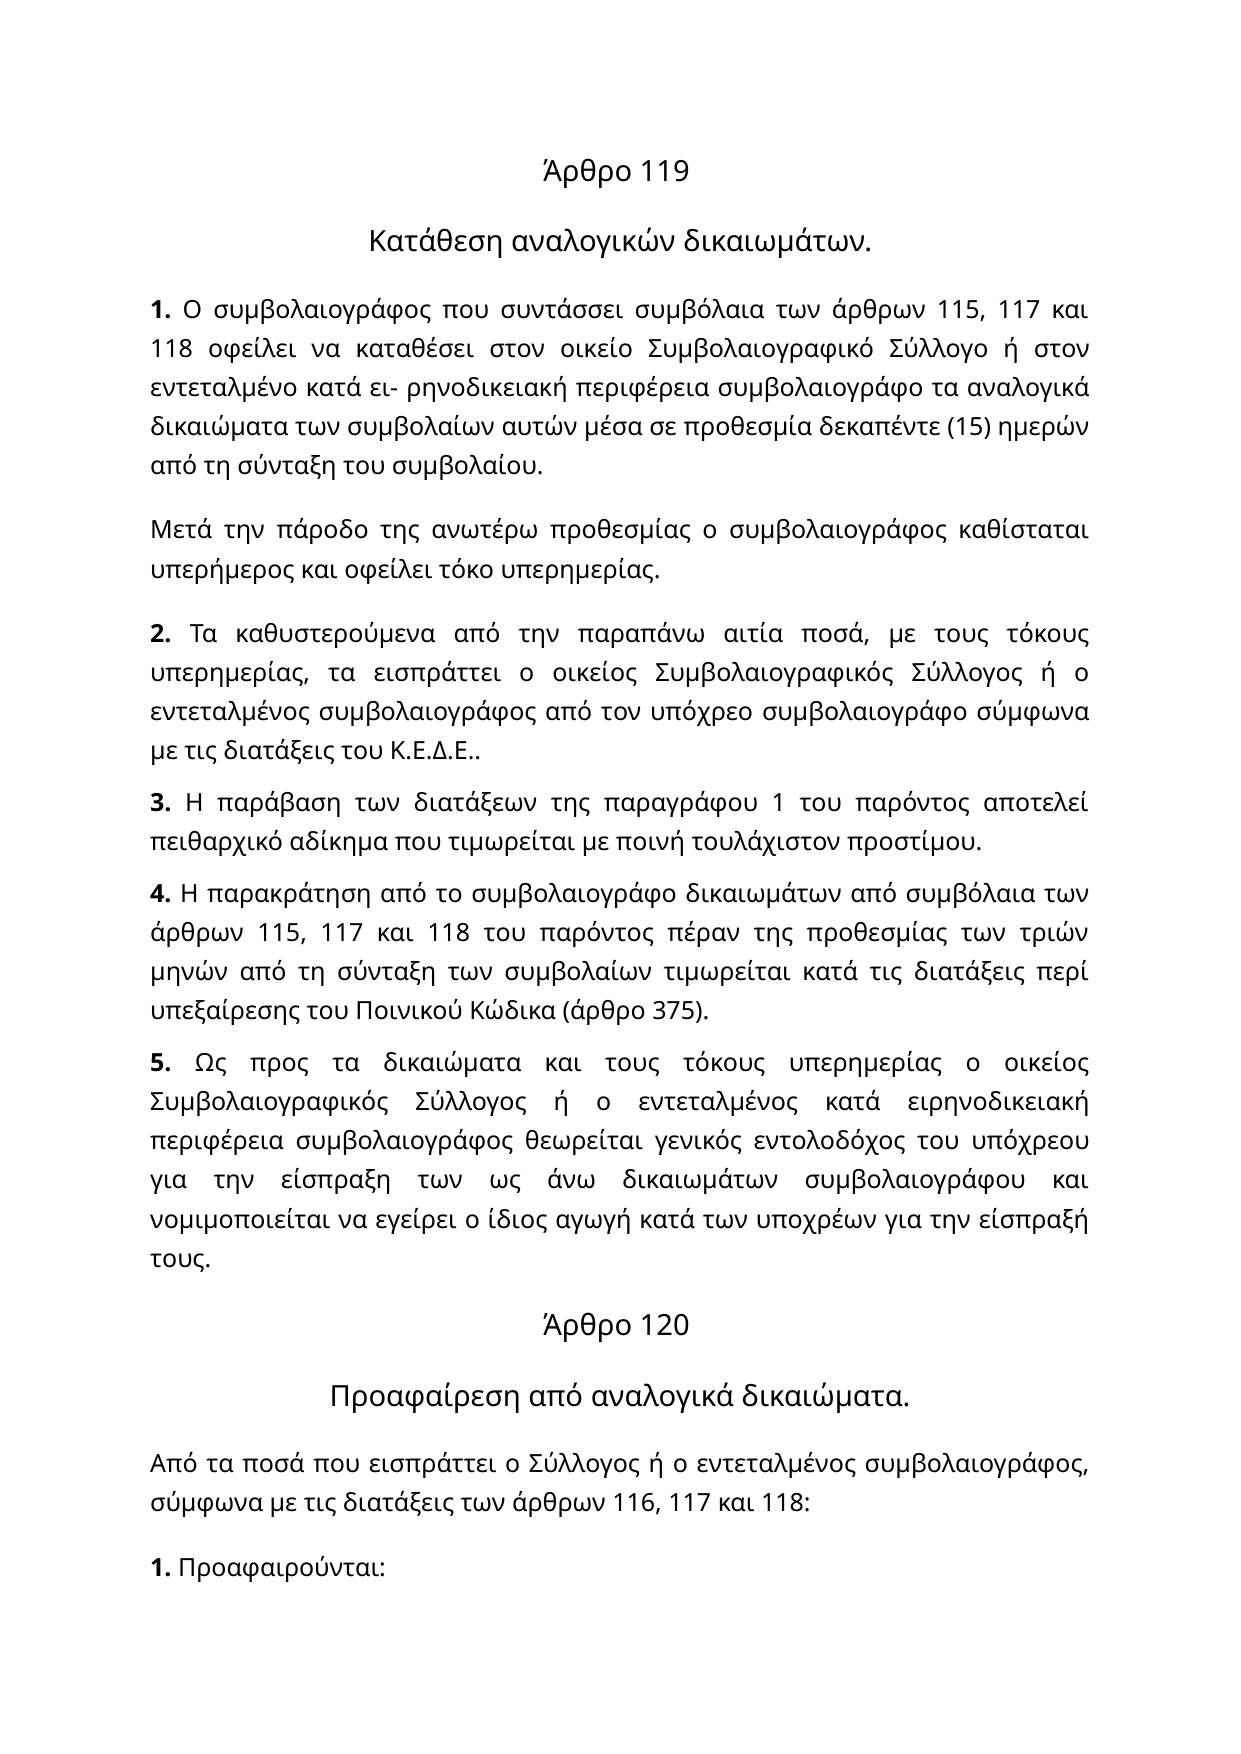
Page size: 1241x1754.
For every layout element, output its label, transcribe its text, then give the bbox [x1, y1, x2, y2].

subtitle Κατάθεση αναλογικών δικαιωμάτων. [150, 221, 1090, 260]
subtitle Άρθρο 120 [150, 1304, 1090, 1344]
text 2. Τα καθυστερούμενα από την παραπάνω αιτία ποσά, με τους τόκους υπερημερίας, τα εισπράττει ο οικείος Συμβολαιογραφικός Σύλλογος ή ο εντεταλμένος συμβολαιογράφος από τον υπόχρεο συμβολαιογράφο σύμφωνα με τις διατάξεις του Κ.Ε.Δ.Ε.. [150, 615, 1090, 767]
text 1. Προαφαιρούνται: [150, 1549, 1090, 1583]
text 1. Ο συμβολαιογράφος που συντάσσει συμβόλαια των άρθρων 115, 117 και 118 οφείλει να καταθέσει στον οικείο Συμβολαιογραφικό Σύλλογο ή στον εντεταλμένο κατά ει- ρηνοδικειακή περιφέρεια συμβολαιογράφο τα αναλογικά δικαιώματα των συμβολαίων αυτών μέσα σε προθεσμία δεκαπέντε (15) ημερών από τη σύνταξη του συμβολαίου. [150, 291, 1090, 482]
text Μετά την πάροδο της ανωτέρω προθεσμίας ο συμβολαιογράφος καθίσταται υπερήμερος και οφείλει τόκο υπερημερίας. [150, 512, 1090, 585]
subtitle Προαφαίρεση από αναλογικά δικαιώματα. [150, 1375, 1090, 1415]
text 5. Ως προς τα δικαιώματα και τους τόκους υπερημερίας ο οικείος Συμβολαιογραφικός Σύλλογος ή ο εντεταλμένος κατά ειρηνοδικειακή περιφέρεια συμβολαιογράφος θεωρείται γενικός εντολοδόχος του υπόχρεου για την είσπραξη των ως άνω δικαιωμάτων συμβολαιογράφου και νομιμοποιείται να εγείρει ο ίδιος αγωγή κατά των υποχρέων για την είσπραξή τους. [150, 1044, 1090, 1274]
text 3. Η παράβαση των διατάξεων της παραγράφου 1 του παρόντος αποτελεί πειθαρχικό αδίκημα που τιμωρείται με ποινή τουλάχιστον προστίμου. [150, 784, 1090, 858]
subtitle Άρθρο 119 [150, 150, 1090, 190]
text Από τα ποσά που εισπράττει ο Σύλλογος ή ο εντεταλμένος συμβολαιογράφος, σύμφωνα με τις διατάξεις των άρθρων 116, 117 και 118: [150, 1446, 1090, 1519]
text 4. Η παρακράτηση από το συμβολαιογράφο δικαιωμάτων από συμβόλαια των άρθρων 115, 117 και 118 του παρόντος πέραν της προθεσμίας των τριών μηνών από τη σύνταξη των συμβολαίων τιμωρείται κατά τις διατάξεις περί υπεξαίρεσης του Ποινικού Κώδικα (άρθρο 375). [150, 875, 1090, 1027]
